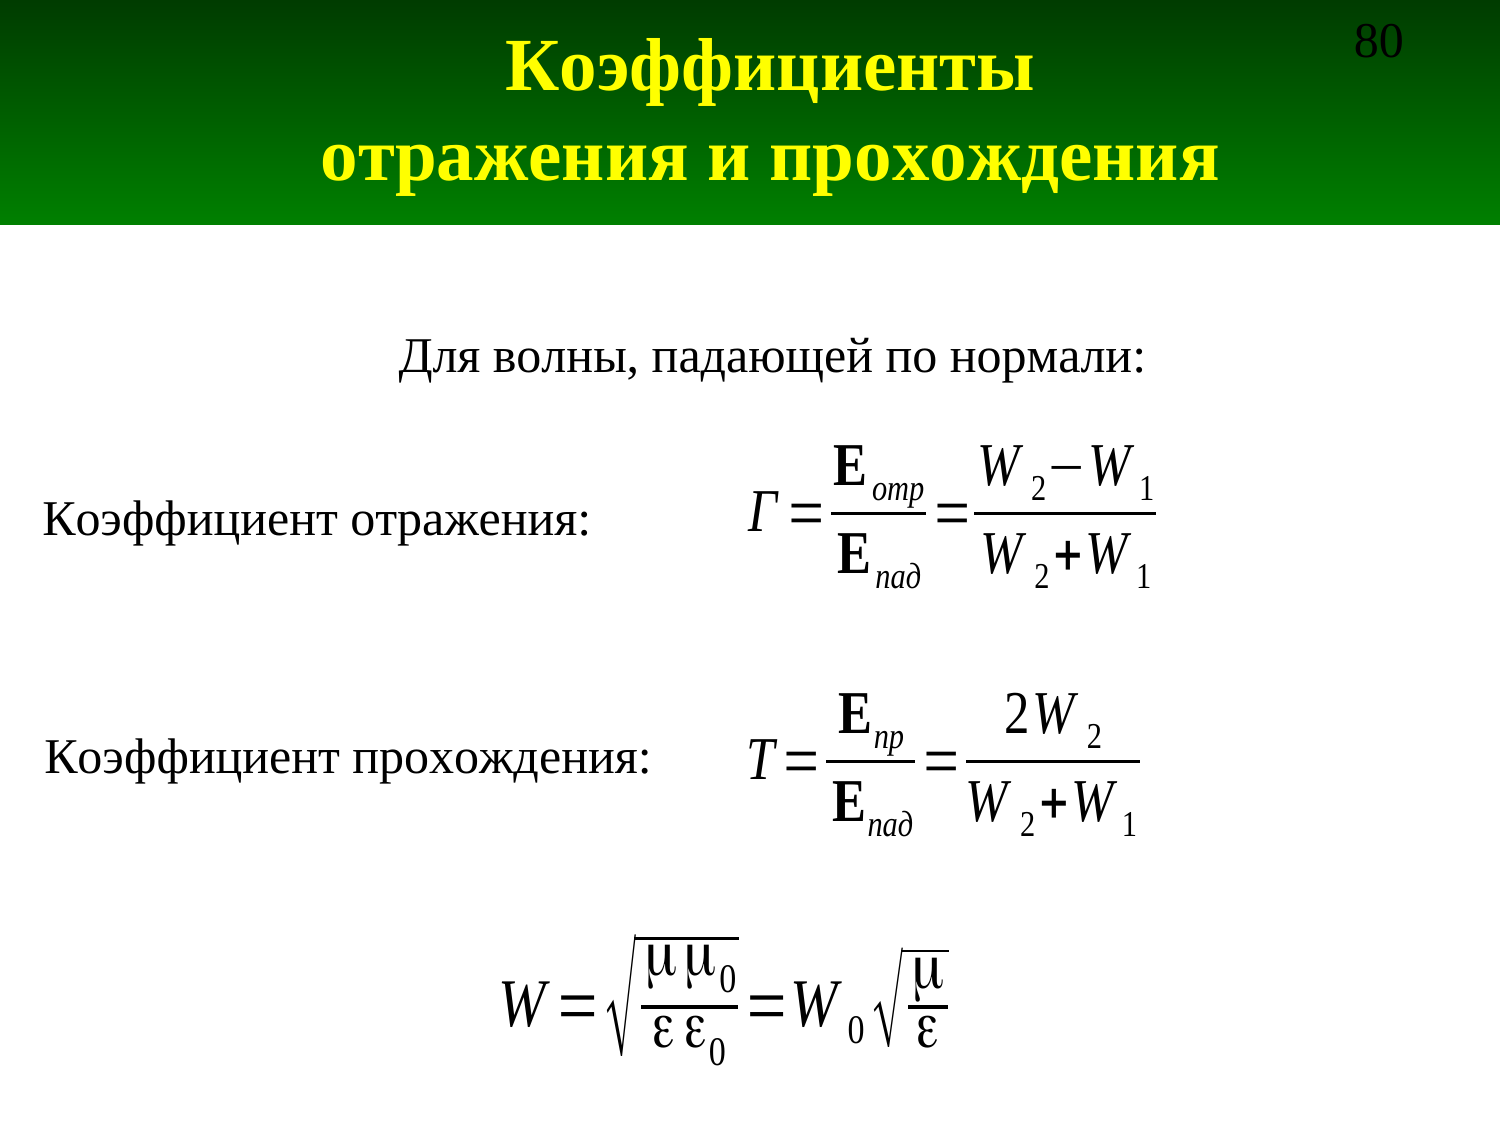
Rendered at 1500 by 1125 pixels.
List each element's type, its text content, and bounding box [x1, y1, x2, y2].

chart [733, 680, 1154, 845]
title Коэффициенты отражения и прохождения [100, 7, 1441, 204]
chart [732, 432, 1172, 597]
text_box Коэффициент прохождения: [29, 715, 660, 791]
chart [484, 933, 965, 1074]
text_box Для волны, падающей по нормали: [383, 314, 1160, 390]
text_box Коэффициент отражения: [27, 478, 603, 554]
